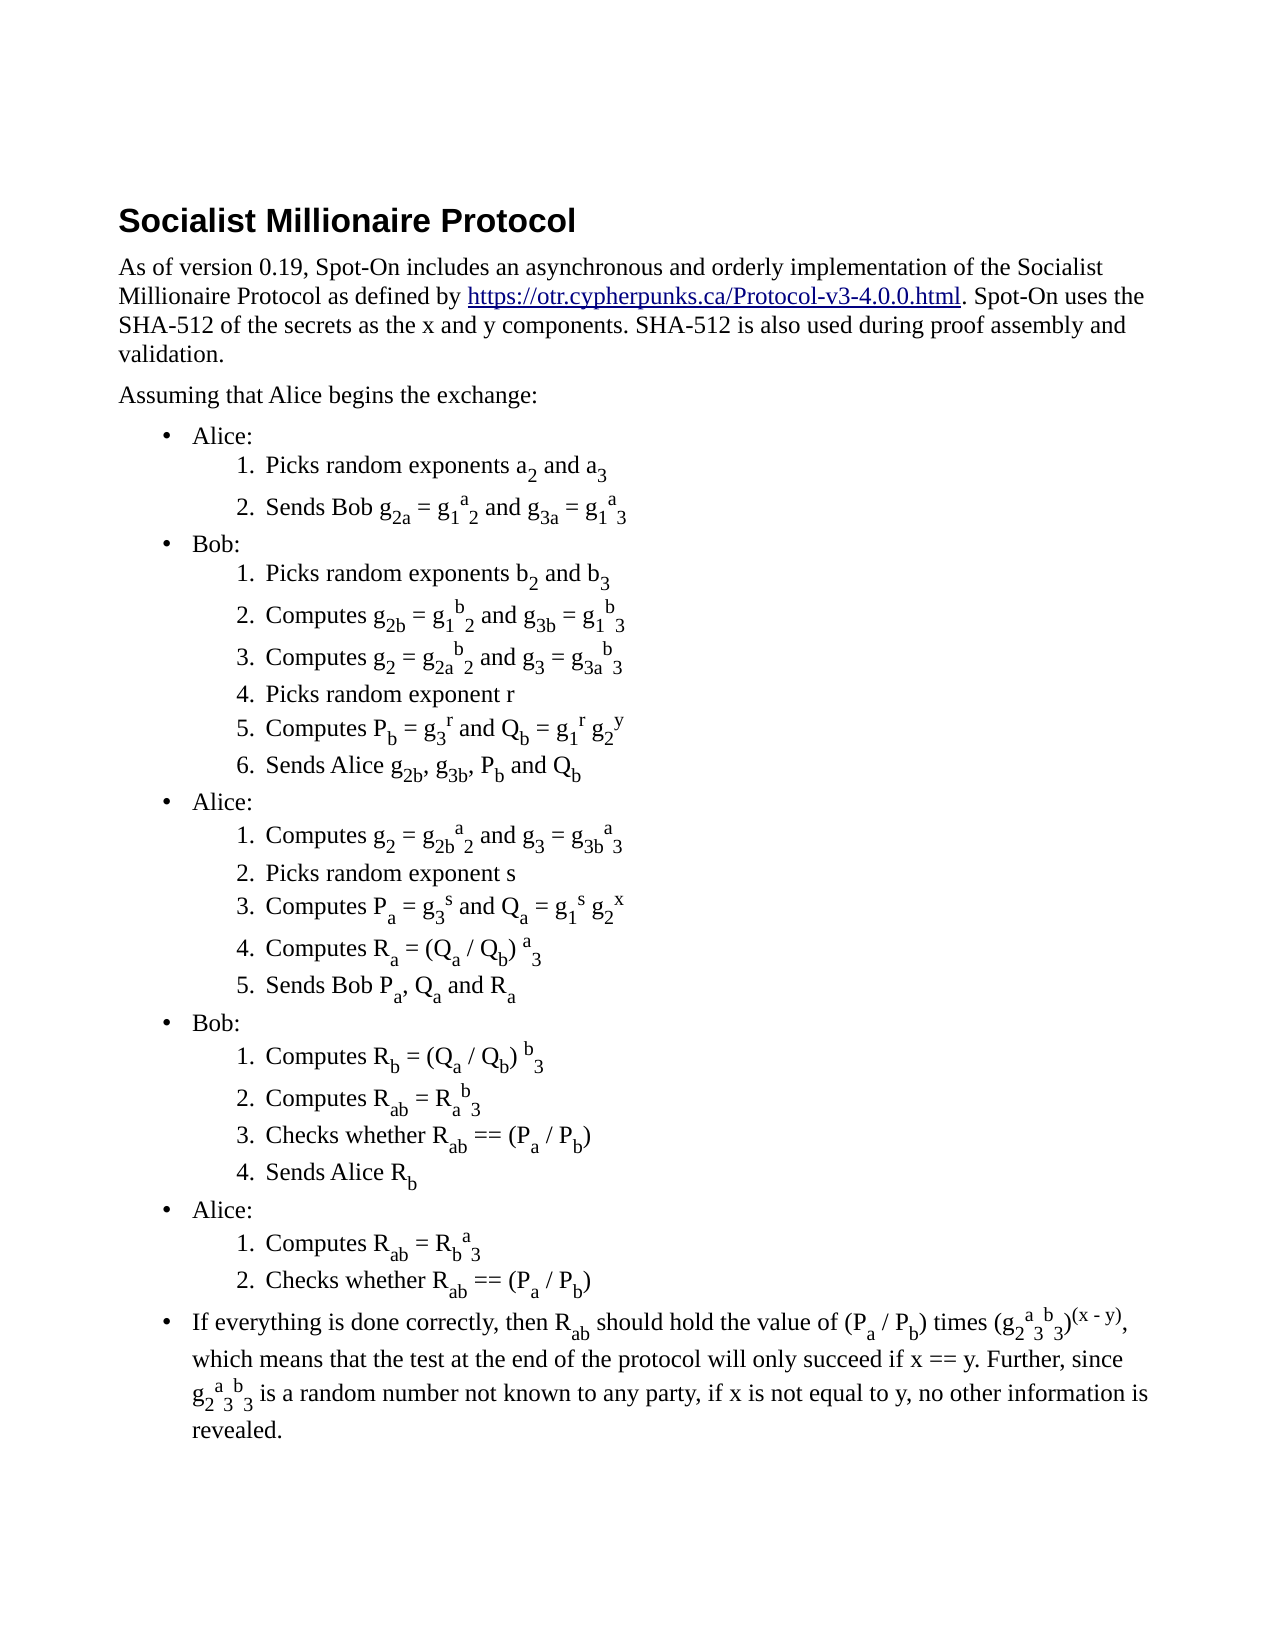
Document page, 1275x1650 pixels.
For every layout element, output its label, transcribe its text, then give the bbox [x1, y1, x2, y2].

list Computes Rb = (Qa / Qb) b3 [236, 1036, 1157, 1078]
list Picks random exponent r [236, 679, 1157, 708]
list Computes g2b = g1b2 and g3b = g1b3 [236, 595, 1157, 637]
text As of version 0.19, Spot-On includes an asynchronous and orderly implementation of the Socialist Millionaire Protocol as defined by https://otr.cypherpunks.ca/Protocol-v3-4.0.0.html. Spot-On uses the SHA-512 of the secrets as the x and y components. SHA-512 is also used during proof assembly and validation. [118, 252, 1157, 367]
list Computes Rab = Rba3 [236, 1223, 1157, 1265]
list Computes g2 = g2ab2 and g3 = g3ab3 [236, 637, 1157, 679]
list Picks random exponents b2 and b3 [236, 558, 1157, 595]
list Picks random exponents a2 and a3 [236, 450, 1157, 487]
list If everything is done correctly, then Rab should hold the value of (Pa / Pb) times (g2a3b3)(x - y), which means that the test at the end of the protocol will only succeed if x == y. Further, since g2a3b3 is a random number not known to any party, if x is not equal to y, no other information is revealed. [162, 1303, 1157, 1444]
list Sends Bob g2a = g1a2 and g3a = g1a3 [236, 487, 1157, 529]
list Computes g2 = g2ba2 and g3 = g3ba3 [236, 816, 1157, 858]
list Computes Pa = g3s and Qa = g1s g2x [236, 886, 1157, 928]
list Alice: [162, 421, 1157, 450]
list Picks random exponent s [236, 858, 1157, 886]
list Alice: [162, 787, 1157, 816]
list Sends Alice Rb [236, 1157, 1157, 1195]
list Bob: [162, 1008, 1157, 1036]
text Assuming that Alice begins the exchange: [118, 380, 1157, 409]
list Computes Ra = (Qa / Qb) a3 [236, 928, 1157, 970]
list Sends Bob Pa, Qa and Ra [236, 970, 1157, 1008]
list Sends Alice g2b, g3b, Pb and Qb [236, 750, 1157, 787]
list Checks whether Rab == (Pa / Pb) [236, 1120, 1157, 1157]
subtitle Socialist Millionaire Protocol [118, 201, 1157, 240]
list Checks whether Rab == (Pa / Pb) [236, 1265, 1157, 1303]
list Alice: [162, 1195, 1157, 1223]
list Computes Rab = Rab3 [236, 1078, 1157, 1120]
list Computes Pb = g3r and Qb = g1r g2y [236, 708, 1157, 750]
list Bob: [162, 529, 1157, 558]
